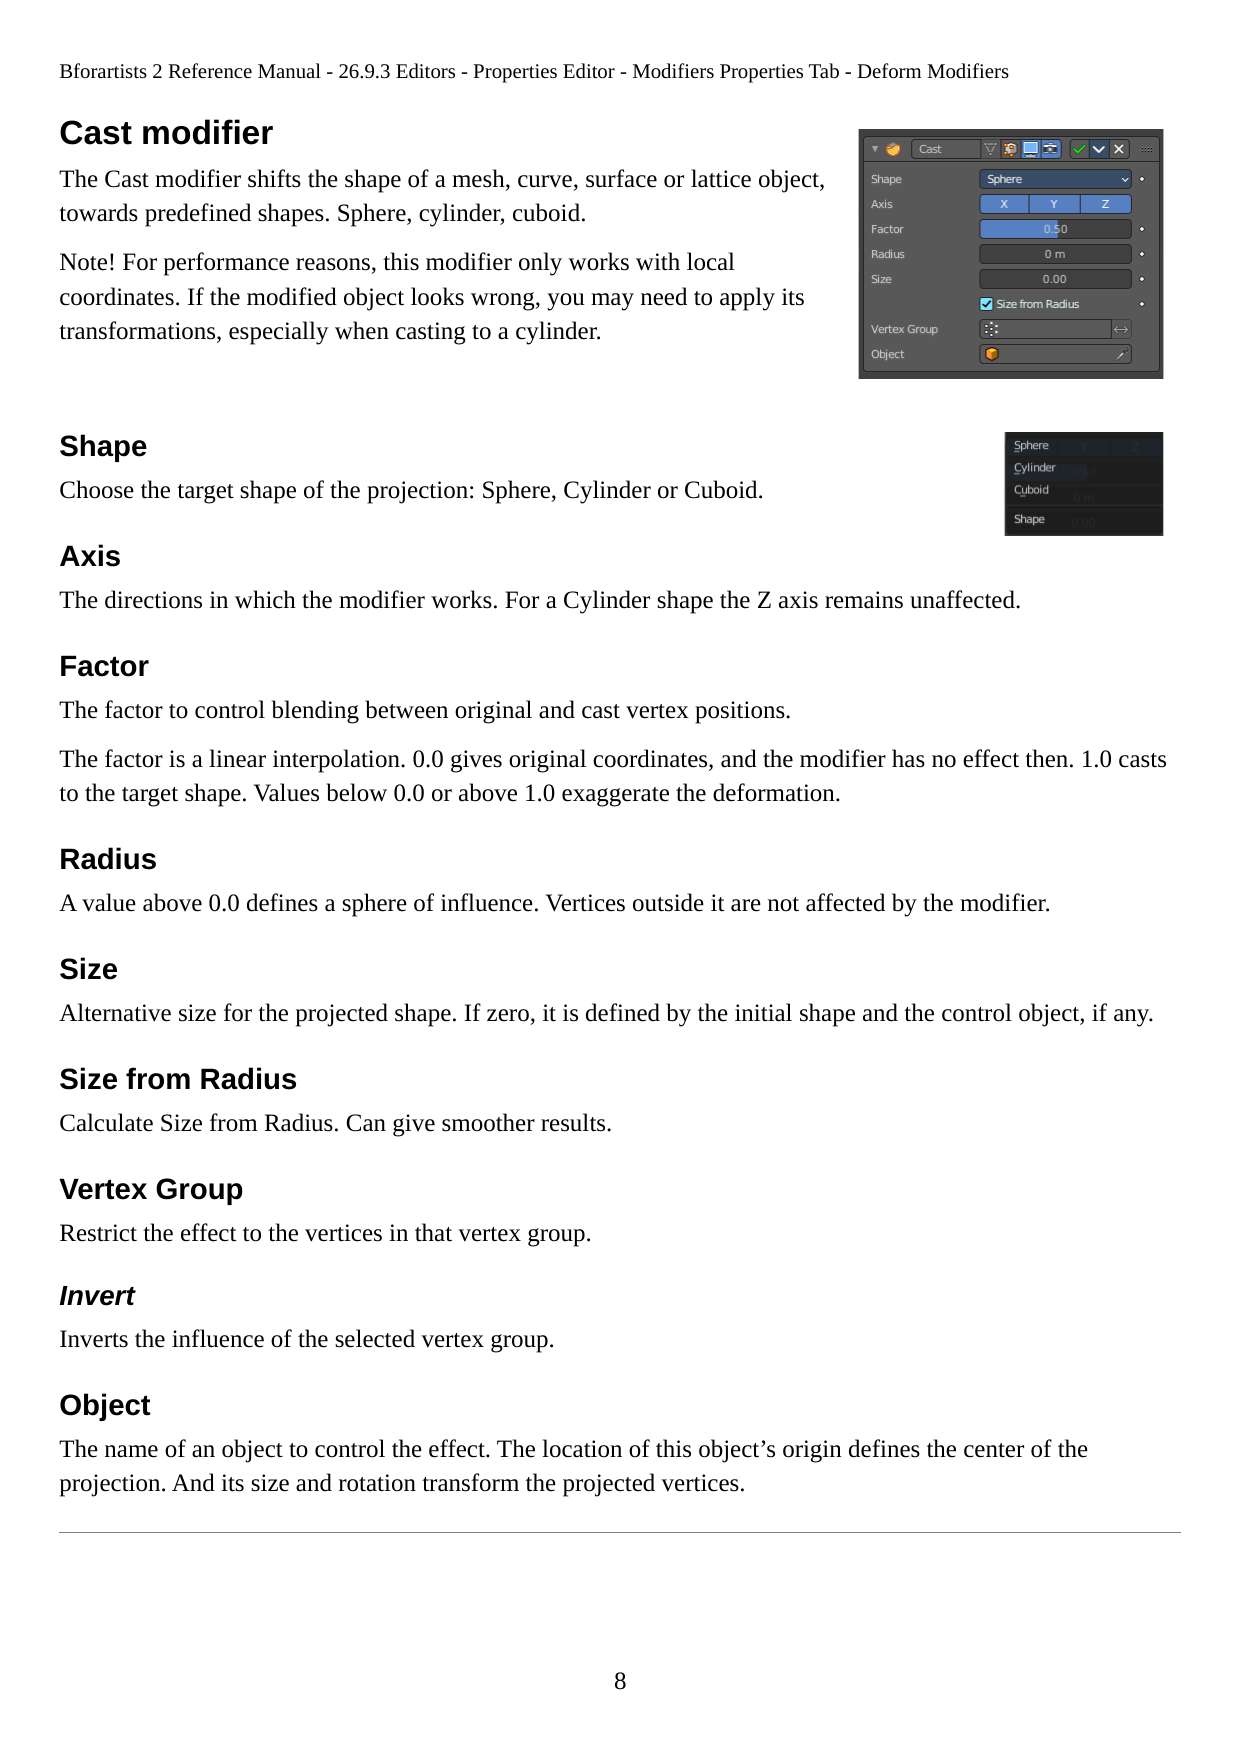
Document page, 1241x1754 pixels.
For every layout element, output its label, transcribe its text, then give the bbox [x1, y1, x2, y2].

subtitle Size from Radius [59, 1062, 1181, 1096]
text Restrict the effect to the vertices in that vertex group. [59, 1218, 1181, 1247]
text A value above 0.0 defines a sphere of influence. Vertices outside it are not affected by the modifier. [59, 888, 1181, 917]
text The Cast modifier shifts the shape of a mesh, curve, surface or lattice object, towards predefined shapes. Sphere, cylinder, cuboid. [59, 164, 858, 227]
text Note! For performance reasons, this modifier only works with local coordinates. If the modified object looks wrong, you may need to apply its transformations, especially when casting to a cylinder. [59, 247, 858, 345]
text The factor to control blending between original and cast vertex positions. [59, 695, 1181, 724]
subtitle Cast modifier [59, 113, 1181, 151]
text The directions in which the modifier works. For a Cylinder shape the Z axis remains unaffected. [59, 585, 1181, 614]
text Alternative size for the projected shape. If zero, it is defined by the initial shape and the control object, if any. [59, 998, 1181, 1027]
subtitle Shape [59, 429, 1181, 463]
picture [858, 129, 1164, 379]
text The factor is a linear interpolation. 0.0 gives original coordinates, and the modifier has no effect then. 1.0 casts to the target shape. Values below 0.0 or above 1.0 exaggerate the deformation. [59, 744, 1181, 807]
subtitle Object [59, 1388, 1181, 1421]
text The name of an object to control the effect. The location of this object’s origin defines the center of the projection. And its size and rotation transform the projected vertices. [59, 1434, 1181, 1497]
subtitle Invert [59, 1280, 1181, 1312]
text Choose the target shape of the projection: Sphere, Cylinder or Cuboid. [59, 475, 1004, 504]
text Calculate Size from Radius. Can give smoother results. [59, 1108, 1181, 1137]
subtitle Size [59, 952, 1181, 986]
picture [1004, 432, 1164, 536]
subtitle Radius [59, 842, 1181, 876]
subtitle Factor [59, 649, 1181, 682]
subtitle Vertex Group [59, 1172, 1181, 1206]
subtitle Axis [59, 539, 1181, 573]
text Inverts the influence of the selected vertex group. [59, 1324, 1181, 1353]
